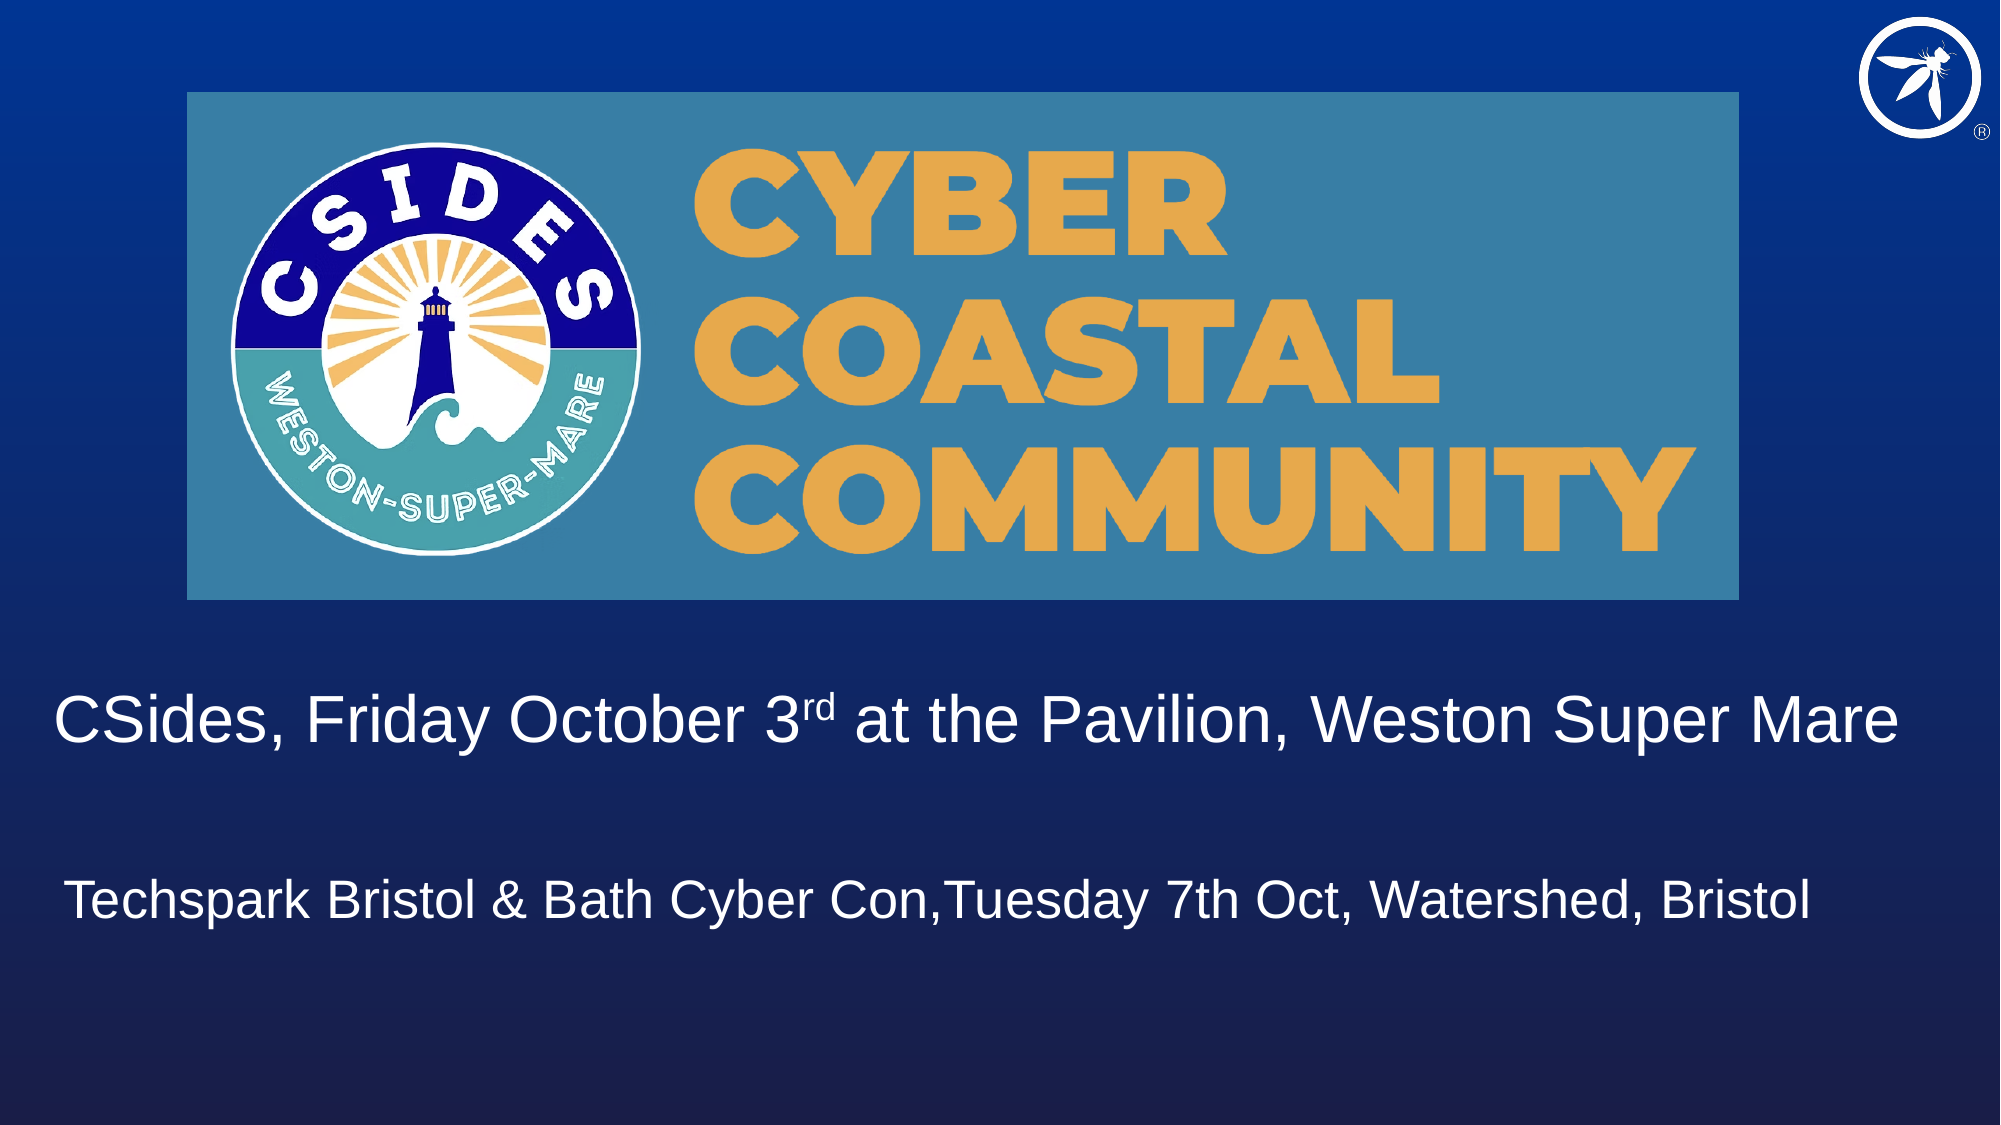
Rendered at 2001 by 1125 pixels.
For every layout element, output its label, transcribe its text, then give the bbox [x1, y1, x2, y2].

picture [1797, 0, 2001, 200]
picture [187, 92, 1739, 601]
text_box Techspark Bristol & Bath Cyber Con,Tuesday 7th Oct, Watershed, Bristol [48, 862, 1854, 938]
text_box CSides, Friday October 3rd at the Pavilion, Weston Super Mare [38, 675, 1920, 765]
